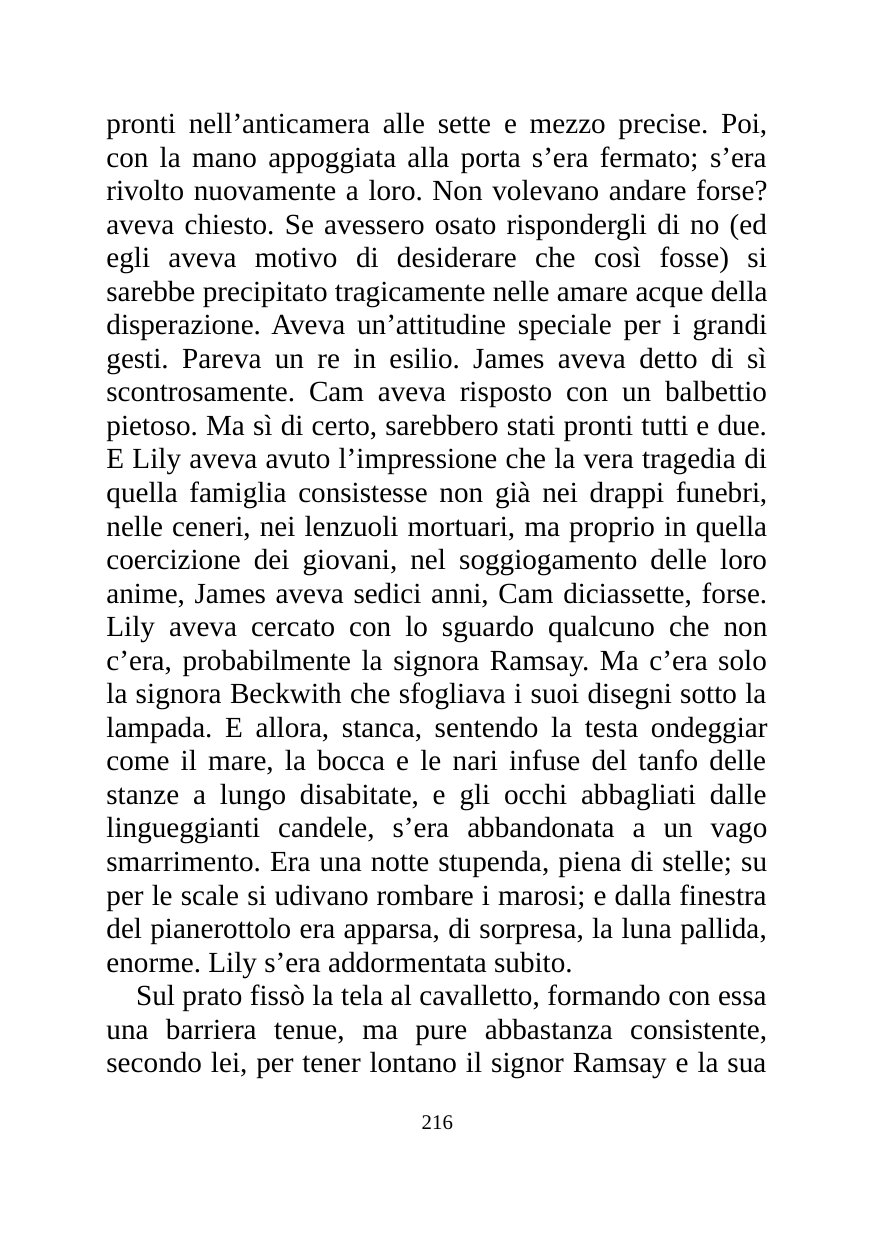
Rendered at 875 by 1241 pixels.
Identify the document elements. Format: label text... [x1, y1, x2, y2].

text Sul prato fissò la tela al cavalletto, formando con essa una barriera tenue, ma pure abbastanza consistente, secondo lei, per tener lontano il signor Ramsay e la sua [106, 978, 768, 1079]
text pronti nell’anticamera alle sette e mezzo precise. Poi, con la mano appoggiata alla porta s’era fermato; s’era rivolto nuovamente a loro. Non volevano andare forse? aveva chiesto. Se avessero osato rispondergli di no (ed egli aveva motivo di desiderare che così fosse) si sarebbe precipitato tragicamente nelle amare acque della disperazione. Aveva un’attitudine speciale per i grandi gesti. Pareva un re in esilio. James aveva detto di sì scontrosamente. Cam aveva risposto con un balbettio pietoso. Ma sì di certo, sarebbero stati pronti tutti e due. E Lily aveva avuto l’impressione che la vera tragedia di quella famiglia consistesse non già nei drappi funebri, nelle ceneri, nei lenzuoli mortuari, ma proprio in quella coercizione dei giovani, nel soggiogamento delle loro anime, James aveva sedici anni, Cam diciassette, forse. Lily aveva cercato con lo sguardo qualcuno che non c’era, probabilmente la signora Ramsay. Ma c’era solo la signora Beckwith che sfogliava i suoi disegni sotto la lampada. E allora, stanca, sentendo la testa ondeggiar come il mare, la bocca e le nari infuse del tanfo delle stanze a lungo disabitate, e gli occhi abbagliati dalle lingueggianti candele, s’era abbandonata a un vago smarrimento. Era una notte stupenda, piena di stelle; su per le scale si udivano rombare i marosi; e dalla finestra del pianerottolo era apparsa, di sorpresa, la luna pallida, enorme. Lily s’era addormentata subito. [106, 106, 768, 978]
